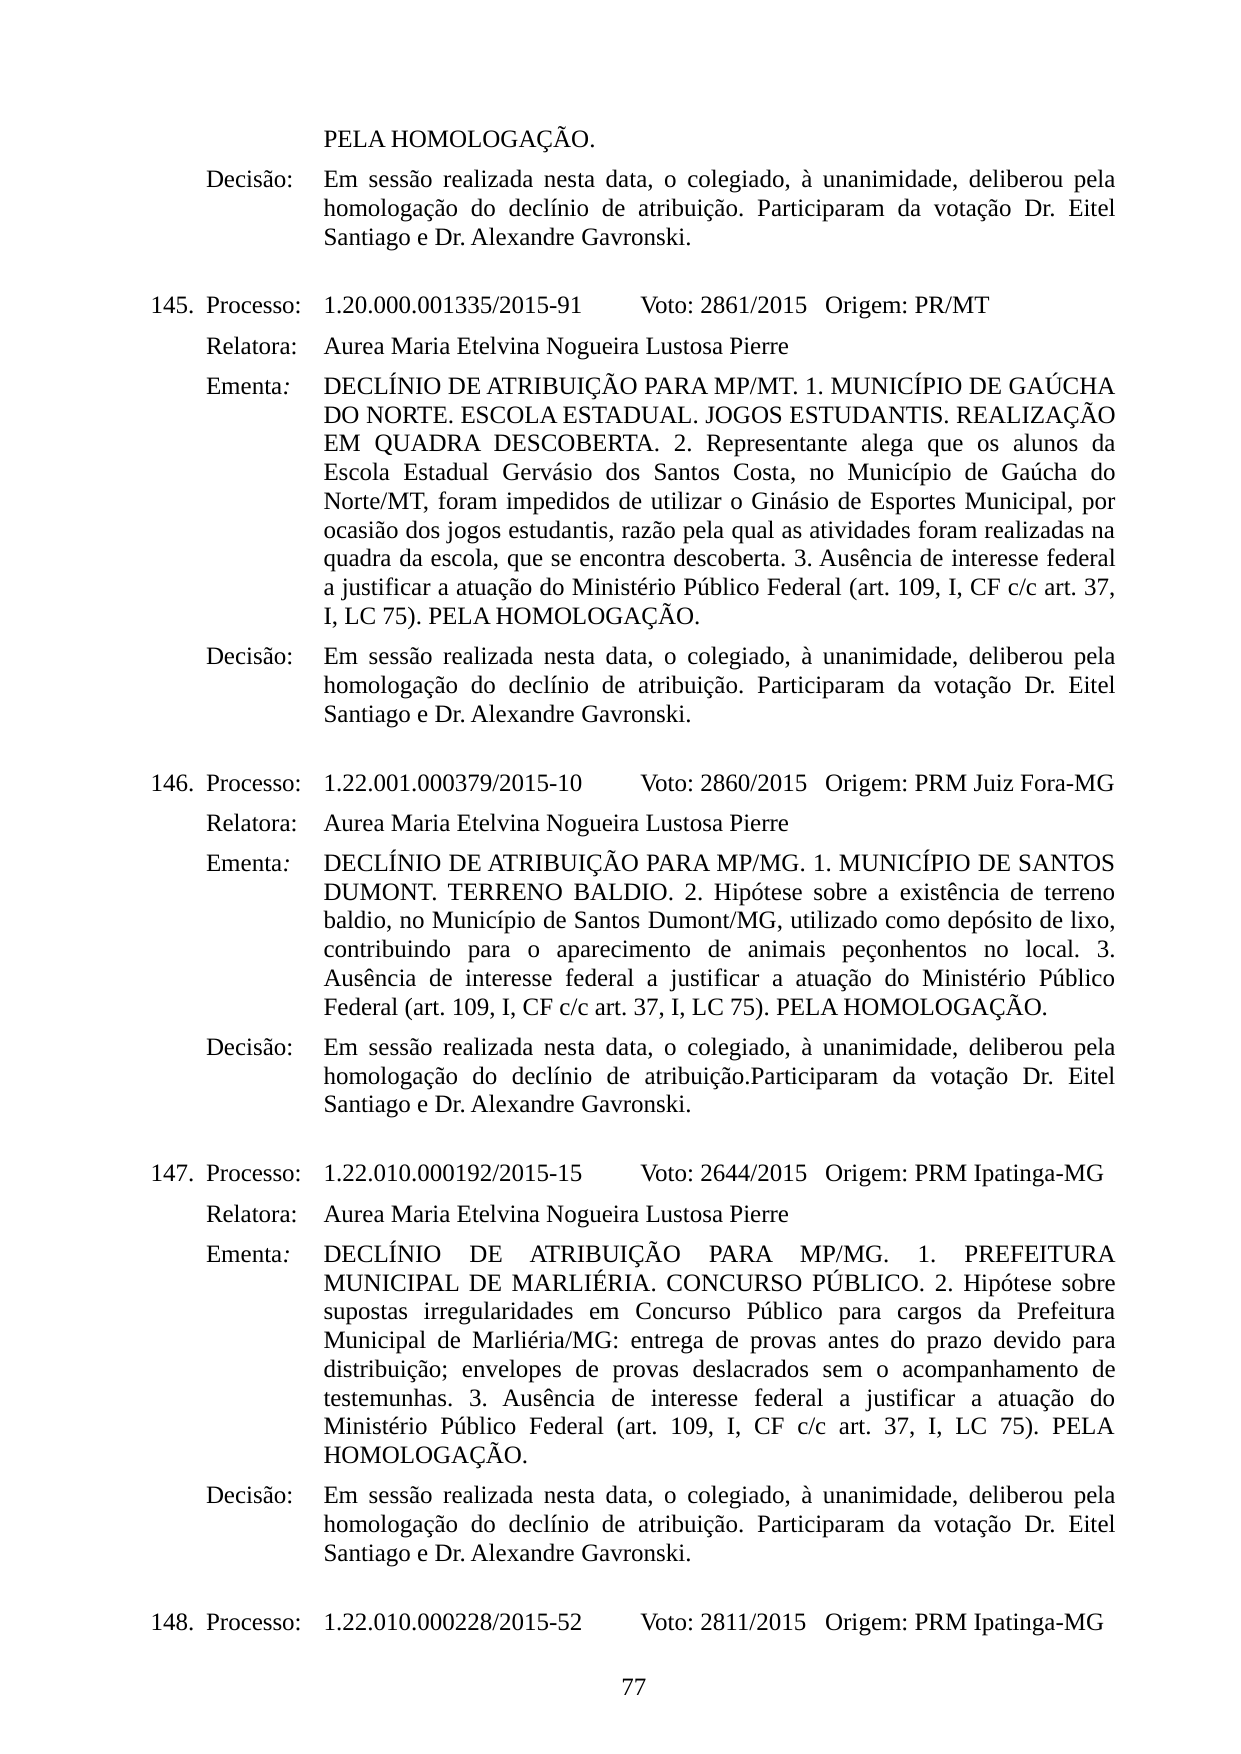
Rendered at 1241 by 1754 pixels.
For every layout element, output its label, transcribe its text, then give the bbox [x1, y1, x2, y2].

table_cell Em sessão realizada nesta data, o colegiado, à unanimidade, deliberou pela homologação do declínio de atribuição. Participaram da votação Dr. Eitel Santiago e Dr. Alexandre Gavronski. [318, 1475, 1122, 1572]
table_header 1.22.010.000228/2015-52 [318, 1601, 634, 1641]
table_cell Decisão: [200, 158, 318, 256]
table_cell DECLÍNIO DE ATRIBUIÇÃO PARA MP/MT. 1. MUNICÍPIO DE GAÚCHA DO NORTE. ESCOLA ESTADUAL. JOGOS ESTUDANTIS. REALIZAÇÃO EM QUADRA DESCOBERTA. 2. Representante alega que os alunos da Escola Estadual Gervásio dos Santos Costa, no Município de Gaúcha do Norte/MT, foram impedidos de utilizar o Ginásio de Esportes Municipal, por ocasião dos jogos estudantis, razão pela qual as atividades foram realizadas na quadra da escola, que se encontra descoberta. 3. Ausência de interesse federal a justificar a atuação do Ministério Público Federal (art. 109, I, CF c/c art. 37, I, LC 75). PELA HOMOLOGAÇÃO. [318, 365, 1122, 635]
table_cell [145, 1026, 200, 1124]
table_header Processo: [200, 762, 318, 802]
table_header Origem: PRM Juiz Fora-MG [819, 762, 1122, 802]
table_header 146. [145, 762, 200, 802]
table_header 1.22.001.000379/2015-10 [318, 762, 634, 802]
table_cell [145, 1475, 200, 1572]
table_cell Aurea Maria Etelvina Nogueira Lustosa Pierre [318, 325, 1122, 365]
table_cell Relatora: [200, 802, 318, 842]
table_cell Aurea Maria Etelvina Nogueira Lustosa Pierre [318, 802, 1122, 842]
table_cell Aurea Maria Etelvina Nogueira Lustosa Pierre [318, 1193, 1122, 1233]
table_header Voto: 2860/2015 [635, 762, 819, 802]
table_cell [145, 1233, 200, 1474]
table_cell Em sessão realizada nesta data, o colegiado, à unanimidade, deliberou pela homologação do declínio de atribuição.Participaram da votação Dr. Eitel Santiago e Dr. Alexandre Gavronski. [318, 1026, 1122, 1124]
table_cell [145, 118, 200, 158]
table_header 145. [145, 285, 200, 325]
table_header 147. [145, 1153, 200, 1193]
table_header Origem: PRM Ipatinga-MG [819, 1601, 1122, 1641]
table_cell [145, 158, 200, 256]
table_header Voto: 2644/2015 [635, 1153, 819, 1193]
table_header 1.22.010.000192/2015-15 [318, 1153, 634, 1193]
table_cell Relatora: [200, 325, 318, 365]
table_cell Ementa: [200, 365, 318, 635]
table_header Voto: 2811/2015 [635, 1601, 819, 1641]
table_cell Decisão: [200, 635, 318, 733]
table_cell [145, 802, 200, 842]
table_cell [145, 635, 200, 733]
table_cell DECLÍNIO DE ATRIBUIÇÃO PARA MP/MG. 1. MUNICÍPIO DE SANTOS DUMONT. TERRENO BALDIO. 2. Hipótese sobre a existência de terreno baldio, no Município de Santos Dumont/MG, utilizado como depósito de lixo, contribuindo para o aparecimento de animais peçonhentos no local. 3. Ausência de interesse federal a justificar a atuação do Ministério Público Federal (art. 109, I, CF c/c art. 37, I, LC 75). PELA HOMOLOGAÇÃO. [318, 842, 1122, 1026]
table_header Processo: [200, 1153, 318, 1193]
table_cell Em sessão realizada nesta data, o colegiado, à unanimidade, deliberou pela homologação do declínio de atribuição. Participaram da votação Dr. Eitel Santiago e Dr. Alexandre Gavronski. [318, 635, 1122, 733]
table_cell [145, 842, 200, 1026]
table_cell Ementa: [200, 1233, 318, 1474]
table_cell [145, 1193, 200, 1233]
table_header Processo: [200, 1601, 318, 1641]
table_header 148. [145, 1601, 200, 1641]
table_header Voto: 2861/2015 [635, 285, 819, 325]
table_cell PELA HOMOLOGAÇÃO. [318, 118, 1122, 158]
table_cell Decisão: [200, 1475, 318, 1572]
table_header Processo: [200, 285, 318, 325]
table_cell [200, 118, 318, 158]
table_header 1.20.000.001335/2015-91 [318, 285, 634, 325]
table_cell [145, 365, 200, 635]
table_header Origem: PRM Ipatinga-MG [819, 1153, 1122, 1193]
table_cell Em sessão realizada nesta data, o colegiado, à unanimidade, deliberou pela homologação do declínio de atribuição. Participaram da votação Dr. Eitel Santiago e Dr. Alexandre Gavronski. [318, 158, 1122, 256]
table_cell Relatora: [200, 1193, 318, 1233]
table_cell Decisão: [200, 1026, 318, 1124]
table_cell Ementa: [200, 842, 318, 1026]
table_header Origem: PR/MT [819, 285, 1122, 325]
table_cell [145, 325, 200, 365]
table_cell DECLÍNIO DE ATRIBUIÇÃO PARA MP/MG. 1. PREFEITURA MUNICIPAL DE MARLIÉRIA. CONCURSO PÚBLICO. 2. Hipótese sobre supostas irregularidades em Concurso Público para cargos da Prefeitura Municipal de Marliéria/MG: entrega de provas antes do prazo devido para distribuição; envelopes de provas deslacrados sem o acompanhamento de testemunhas. 3. Ausência de interesse federal a justificar a atuação do Ministério Público Federal (art. 109, I, CF c/c art. 37, I, LC 75). PELA HOMOLOGAÇÃO. [318, 1233, 1122, 1474]
